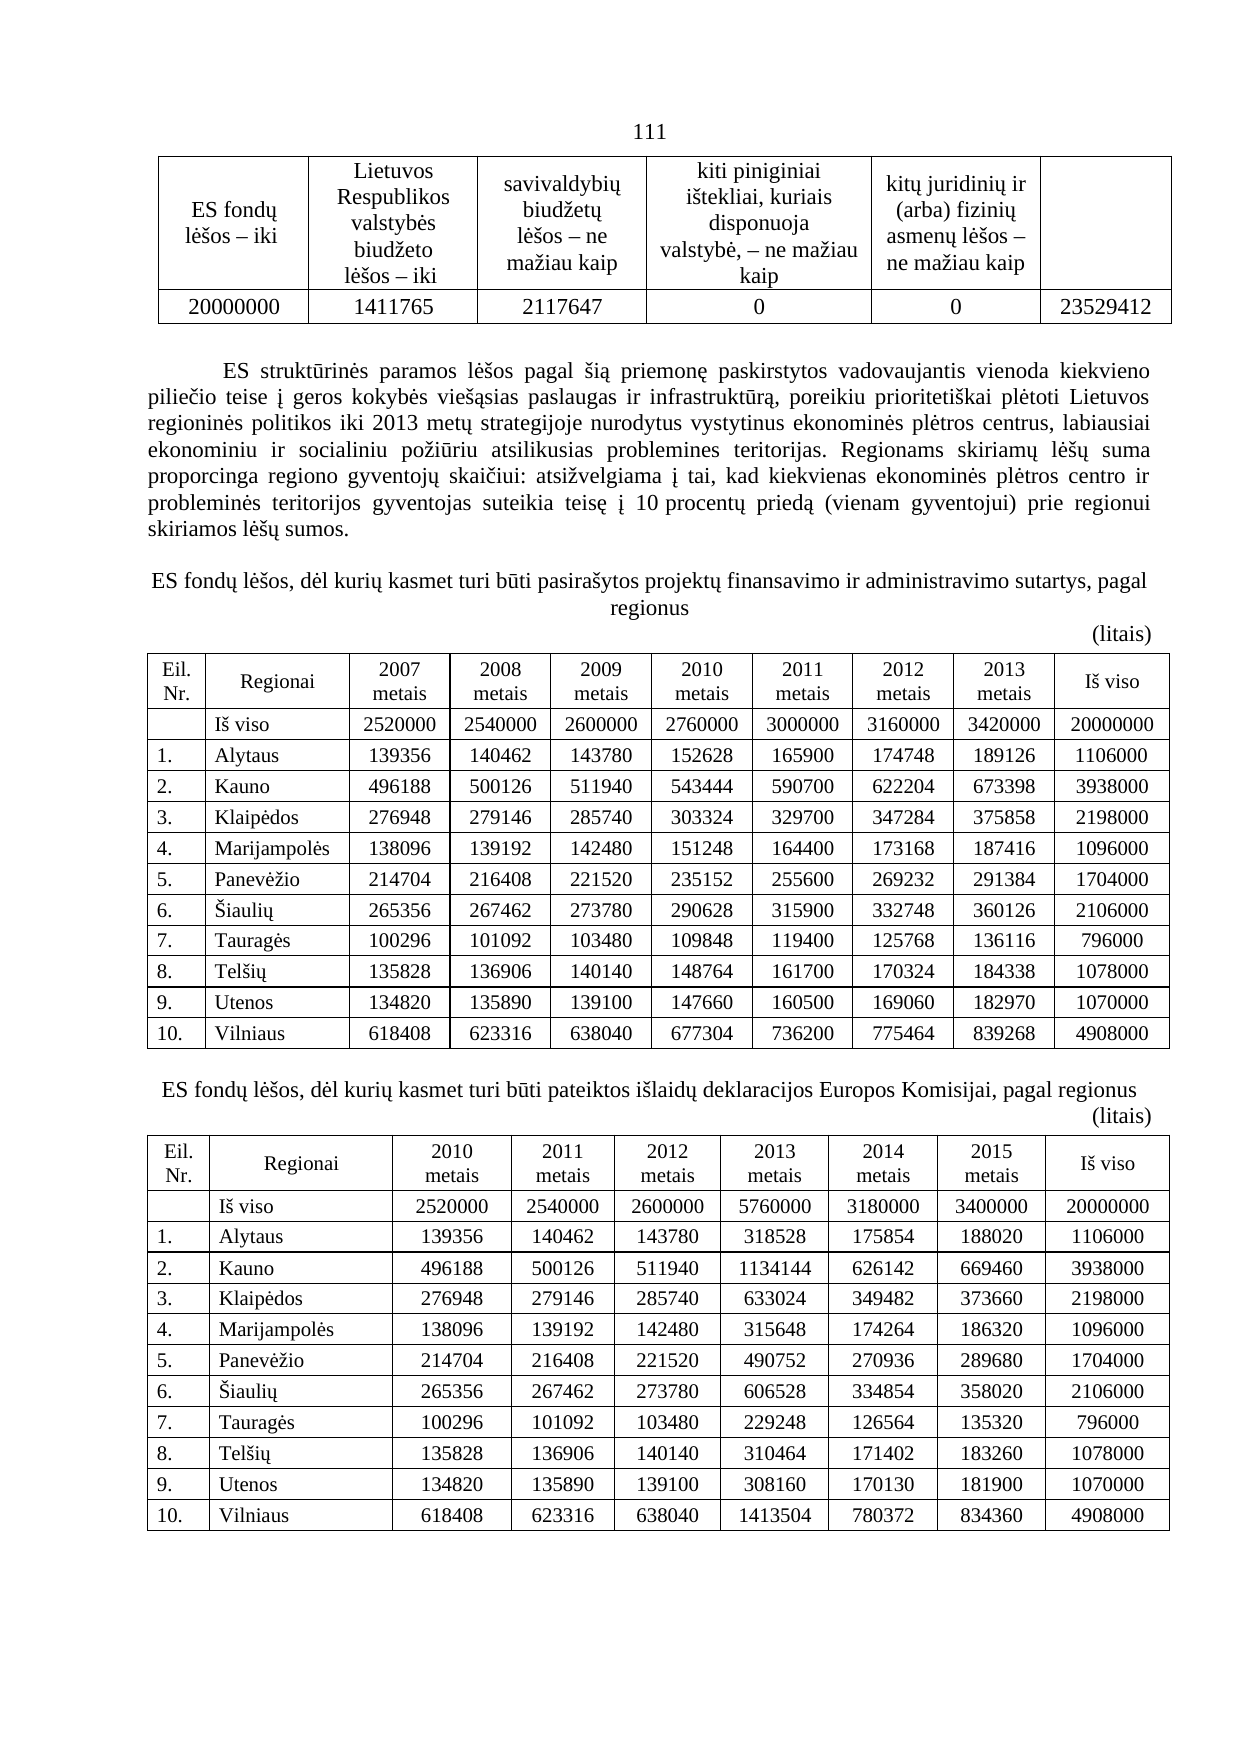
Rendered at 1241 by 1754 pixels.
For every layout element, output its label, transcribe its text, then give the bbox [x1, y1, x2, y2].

table_cell Utenos [210, 1469, 392, 1499]
table_cell 347284 [853, 802, 953, 832]
table_cell 2106000 [1046, 1376, 1169, 1406]
table_cell 1704000 [1046, 1345, 1169, 1375]
table_cell 2760000 [652, 709, 752, 739]
table_cell 310464 [721, 1438, 828, 1468]
table_cell 143780 [615, 1222, 720, 1251]
table_cell 170130 [829, 1469, 937, 1499]
table_cell 796000 [1055, 926, 1169, 955]
table_cell 139100 [615, 1469, 720, 1499]
table_cell 276948 [350, 802, 449, 832]
table_cell 839268 [954, 1018, 1054, 1048]
table_cell 3938000 [1055, 771, 1169, 801]
table_cell 135320 [938, 1407, 1045, 1437]
table_cell 4. [148, 833, 205, 863]
table_cell 20000000 [159, 290, 308, 323]
table_cell 20000000 [1046, 1191, 1169, 1221]
table_cell 590700 [753, 771, 852, 801]
table_cell 285740 [551, 802, 651, 832]
table_cell 221520 [615, 1345, 720, 1375]
table_cell 135828 [393, 1438, 511, 1468]
table_cell 796000 [1046, 1407, 1169, 1437]
table_cell 134820 [393, 1469, 511, 1499]
table_cell 140462 [512, 1222, 614, 1251]
table_cell 360126 [954, 895, 1054, 924]
table_cell 3. [148, 802, 205, 832]
table_cell kiti piniginiai ištekliai, kuriais disponuoja valstybė, – ne mažiau kaip [647, 157, 871, 288]
table_cell 183260 [938, 1438, 1045, 1468]
table_cell 134820 [350, 988, 449, 1017]
table_header 2015 metais [938, 1136, 1045, 1189]
table_header Iš viso [1046, 1136, 1169, 1189]
table_cell 101092 [512, 1407, 614, 1437]
table_cell 2520000 [350, 709, 449, 739]
table_header 2010 metais [393, 1136, 511, 1189]
table_cell 265356 [393, 1376, 511, 1406]
table_cell 216408 [451, 864, 550, 893]
table_cell 780372 [829, 1500, 937, 1530]
table_cell 511940 [615, 1253, 720, 1282]
table_cell 291384 [954, 864, 1054, 893]
table_cell 2600000 [551, 709, 651, 739]
table_cell 673398 [954, 771, 1054, 801]
table_cell 0 [647, 290, 871, 323]
table_cell 633024 [721, 1284, 828, 1313]
table_cell 174748 [853, 740, 953, 770]
table_cell 186320 [938, 1314, 1045, 1344]
table_cell 618408 [393, 1500, 511, 1530]
table_cell 6. [148, 895, 205, 924]
table_cell 373660 [938, 1284, 1045, 1313]
table_header 2014 metais [829, 1136, 937, 1189]
table_cell Telšių [206, 956, 349, 986]
table_cell 221520 [551, 864, 651, 893]
table_cell 184338 [954, 956, 1054, 986]
table_cell 135890 [451, 988, 550, 1017]
table_cell 2198000 [1046, 1284, 1169, 1313]
table_cell 214704 [350, 864, 449, 893]
table_cell 9. [148, 988, 205, 1017]
table_cell 161700 [753, 956, 852, 986]
table_cell Kauno [210, 1253, 392, 1282]
table_header [1041, 157, 1171, 288]
table_header 2009 metais [551, 654, 651, 708]
table_cell 303324 [652, 802, 752, 832]
table_cell 375858 [954, 802, 1054, 832]
text ES fondų lėšos, dėl kurių kasmet turi būti pateiktos išlaidų deklaracijos Europos Komisijai, pagal regionus [148, 1076, 1152, 1102]
table_cell 8. [148, 956, 205, 986]
text ES fondų lėšos, dėl kurių kasmet turi būti pasirašytos projektų finansavimo ir administravimo sutartys, pagal regionus [148, 568, 1152, 620]
table_header 2008 metais [451, 654, 550, 708]
table_cell 1070000 [1055, 988, 1169, 1017]
table_cell Utenos [206, 988, 349, 1017]
table_cell 511940 [551, 771, 651, 801]
table_cell Šiaulių [206, 895, 349, 924]
table_cell 103480 [615, 1407, 720, 1437]
table_cell 3938000 [1046, 1253, 1169, 1282]
table_cell 2600000 [615, 1191, 720, 1221]
table_cell 290628 [652, 895, 752, 924]
table_cell 1106000 [1055, 740, 1169, 770]
table_cell 329700 [753, 802, 852, 832]
table_cell 135890 [512, 1469, 614, 1499]
table_cell 2540000 [512, 1191, 614, 1221]
table_cell 273780 [615, 1376, 720, 1406]
table_header 2010 metais [652, 654, 752, 708]
table_cell 138096 [350, 833, 449, 863]
table_cell 334854 [829, 1376, 937, 1406]
table_cell 285740 [615, 1284, 720, 1313]
table_cell 5. [148, 864, 205, 893]
table_cell 23529412 [1041, 290, 1171, 323]
table_cell 606528 [721, 1376, 828, 1406]
table_cell 1096000 [1046, 1314, 1169, 1344]
table_cell 165900 [753, 740, 852, 770]
table_cell 3. [148, 1284, 209, 1313]
table_cell 140140 [551, 956, 651, 986]
table_cell 175854 [829, 1222, 937, 1251]
table_cell 1. [148, 740, 205, 770]
table_cell 638040 [615, 1500, 720, 1530]
table_cell 125768 [853, 926, 953, 955]
table_cell Klaipėdos [206, 802, 349, 832]
table_cell Vilniaus [210, 1500, 392, 1530]
table_cell 138096 [393, 1314, 511, 1344]
table_cell 148764 [652, 956, 752, 986]
table_cell ES fondų lėšos – iki [159, 157, 308, 288]
table_cell 170324 [853, 956, 953, 986]
table_cell 1411765 [309, 290, 477, 323]
table_cell 139192 [512, 1314, 614, 1344]
table_cell 4908000 [1055, 1018, 1169, 1048]
text (litais) [148, 620, 1152, 647]
table_cell Tauragės [206, 926, 349, 955]
table_header 2011 metais [753, 654, 852, 708]
table_cell 289680 [938, 1345, 1045, 1375]
table_cell 173168 [853, 833, 953, 863]
table_cell 1078000 [1046, 1438, 1169, 1468]
table_cell 2. [148, 1253, 209, 1282]
table_cell 5760000 [721, 1191, 828, 1221]
table_cell 2520000 [393, 1191, 511, 1221]
table_cell 736200 [753, 1018, 852, 1048]
table_cell 490752 [721, 1345, 828, 1375]
table_cell 2106000 [1055, 895, 1169, 924]
table_cell 0 [872, 290, 1040, 323]
table_cell 140140 [615, 1438, 720, 1468]
table_cell 139356 [350, 740, 449, 770]
table_cell 136906 [512, 1438, 614, 1468]
table_cell Kauno [206, 771, 349, 801]
table_cell 214704 [393, 1345, 511, 1375]
table_header Regionai [210, 1136, 392, 1189]
table_cell 182970 [954, 988, 1054, 1017]
table_cell Alytaus [206, 740, 349, 770]
table_cell 332748 [853, 895, 953, 924]
table_header 2013 metais [721, 1136, 828, 1189]
table_cell 4908000 [1046, 1500, 1169, 1530]
table_cell 834360 [938, 1500, 1045, 1530]
table_cell 169060 [853, 988, 953, 1017]
table_cell 267462 [512, 1376, 614, 1406]
table_cell 139356 [393, 1222, 511, 1251]
table_cell 136116 [954, 926, 1054, 955]
table_cell 677304 [652, 1018, 752, 1048]
table_cell 174264 [829, 1314, 937, 1344]
table_cell Iš viso [210, 1191, 392, 1221]
table_header Eil. Nr. [148, 1136, 209, 1189]
table_cell 139100 [551, 988, 651, 1017]
table_cell 143780 [551, 740, 651, 770]
table_cell 308160 [721, 1469, 828, 1499]
table_cell 20000000 [1055, 709, 1169, 739]
table_cell 136906 [451, 956, 550, 986]
table_cell 618408 [350, 1018, 449, 1048]
table_cell 775464 [853, 1018, 953, 1048]
table_cell 160500 [753, 988, 852, 1017]
table_cell 315900 [753, 895, 852, 924]
table_cell Tauragės [210, 1407, 392, 1437]
table_cell Lietuvos Respublikos valstybės biudžeto lėšos – iki [309, 157, 477, 288]
table_header 2012 metais [615, 1136, 720, 1189]
table_cell 622204 [853, 771, 953, 801]
table_cell 358020 [938, 1376, 1045, 1406]
table_cell 7. [148, 1407, 209, 1437]
table_cell 2198000 [1055, 802, 1169, 832]
table_cell 500126 [451, 771, 550, 801]
table_cell 496188 [393, 1253, 511, 1282]
table_cell 100296 [350, 926, 449, 955]
table_cell 2. [148, 771, 205, 801]
table_header 2013 metais [954, 654, 1054, 708]
table_cell 147660 [652, 988, 752, 1017]
table_cell 142480 [551, 833, 651, 863]
table_cell 3000000 [753, 709, 852, 739]
table_cell 189126 [954, 740, 1054, 770]
table_cell 270936 [829, 1345, 937, 1375]
table_cell 267462 [451, 895, 550, 924]
table_cell 543444 [652, 771, 752, 801]
table_cell 152628 [652, 740, 752, 770]
table_cell 103480 [551, 926, 651, 955]
table_cell 109848 [652, 926, 752, 955]
table_cell Šiaulių [210, 1376, 392, 1406]
table_cell 216408 [512, 1345, 614, 1375]
table_cell 269232 [853, 864, 953, 893]
table_cell 7. [148, 926, 205, 955]
table_cell 623316 [512, 1500, 614, 1530]
table_header Eil. Nr. [148, 654, 205, 708]
table_cell 9. [148, 1469, 209, 1499]
table_cell 4. [148, 1314, 209, 1344]
table_cell 318528 [721, 1222, 828, 1251]
table_cell 229248 [721, 1407, 828, 1437]
table_cell 1413504 [721, 1500, 828, 1530]
table_header 2011 metais [512, 1136, 614, 1189]
table_cell 349482 [829, 1284, 937, 1313]
table_cell 279146 [512, 1284, 614, 1313]
table_cell 8. [148, 1438, 209, 1468]
table_cell Panevėžio [210, 1345, 392, 1375]
table_cell 100296 [393, 1407, 511, 1437]
table_cell 500126 [512, 1253, 614, 1282]
table_cell 10. [148, 1018, 205, 1048]
table_cell 1134144 [721, 1253, 828, 1282]
table_cell 273780 [551, 895, 651, 924]
table_cell Klaipėdos [210, 1284, 392, 1313]
table_header Iš viso [1055, 654, 1169, 708]
table_cell 496188 [350, 771, 449, 801]
table_cell Marijampolės [206, 833, 349, 863]
table_cell [148, 709, 205, 739]
table_cell 151248 [652, 833, 752, 863]
table_cell 139192 [451, 833, 550, 863]
table_cell 5. [148, 1345, 209, 1375]
table_cell 235152 [652, 864, 752, 893]
table_cell 3400000 [938, 1191, 1045, 1221]
text ES struktūrinės paramos lėšos pagal šią priemonę paskirstytos vadovaujantis vienoda kiekvieno piliečio teise į geros kokybės viešąsias paslaugas ir infrastruktūrą, poreikiu prioritetiškai plėtoti Lietuvos regioninės politikos iki 2013 metų strategijoje nurodytus vystytinus ekonominės plėtros centrus, labiausiai ekonominiu ir socialiniu požiūriu atsilikusias problemines teritorijas. Regionams skiriamų lėšų suma proporcinga regiono gyventojų skaičiui: atsižvelgiama į tai, kad kiekvienas ekonominės plėtros centro ir probleminės teritorijos gyventojas suteikia teisę į 10 procentų priedą (vienam gyventojui) prie regionui skiriamos lėšų sumos. [148, 357, 1152, 541]
table_cell Panevėžio [206, 864, 349, 893]
table_cell Marijampolės [210, 1314, 392, 1344]
table_header Regionai [206, 654, 349, 708]
table_cell [148, 1191, 209, 1221]
table_header 2007 metais [350, 654, 449, 708]
table_cell 255600 [753, 864, 852, 893]
table_cell Alytaus [210, 1222, 392, 1251]
table_cell Iš viso [206, 709, 349, 739]
table_cell 3180000 [829, 1191, 937, 1221]
table_cell kitų juridinių ir (arba) fizinių asmenų lėšos – ne mažiau kaip [872, 157, 1040, 288]
table_cell 1. [148, 1222, 209, 1251]
table_cell 135828 [350, 956, 449, 986]
table_cell 101092 [451, 926, 550, 955]
table_cell 669460 [938, 1253, 1045, 1282]
table_cell 276948 [393, 1284, 511, 1313]
table_header 2012 metais [853, 654, 953, 708]
table_cell 142480 [615, 1314, 720, 1344]
table_cell 1704000 [1055, 864, 1169, 893]
table_cell 315648 [721, 1314, 828, 1344]
table_cell 6. [148, 1376, 209, 1406]
table_cell 164400 [753, 833, 852, 863]
table_cell 1078000 [1055, 956, 1169, 986]
table_cell 10. [148, 1500, 209, 1530]
table_cell 188020 [938, 1222, 1045, 1251]
table_cell 171402 [829, 1438, 937, 1468]
table_cell 623316 [451, 1018, 550, 1048]
table_cell 638040 [551, 1018, 651, 1048]
table_cell savivaldybių biudžetų lėšos – ne mažiau kaip [478, 157, 646, 288]
table_cell Telšių [210, 1438, 392, 1468]
table_cell 626142 [829, 1253, 937, 1282]
text (litais) [148, 1102, 1152, 1128]
table_cell 119400 [753, 926, 852, 955]
table_cell Vilniaus [206, 1018, 349, 1048]
table_cell 140462 [451, 740, 550, 770]
table_cell 2117647 [478, 290, 646, 323]
table_cell 3160000 [853, 709, 953, 739]
table_cell 279146 [451, 802, 550, 832]
table_cell 1106000 [1046, 1222, 1169, 1251]
table_cell 1096000 [1055, 833, 1169, 863]
table_cell 126564 [829, 1407, 937, 1437]
table_cell 181900 [938, 1469, 1045, 1499]
table_cell 2540000 [451, 709, 550, 739]
table_cell 265356 [350, 895, 449, 924]
table_cell 1070000 [1046, 1469, 1169, 1499]
table_cell 187416 [954, 833, 1054, 863]
table_cell 3420000 [954, 709, 1054, 739]
